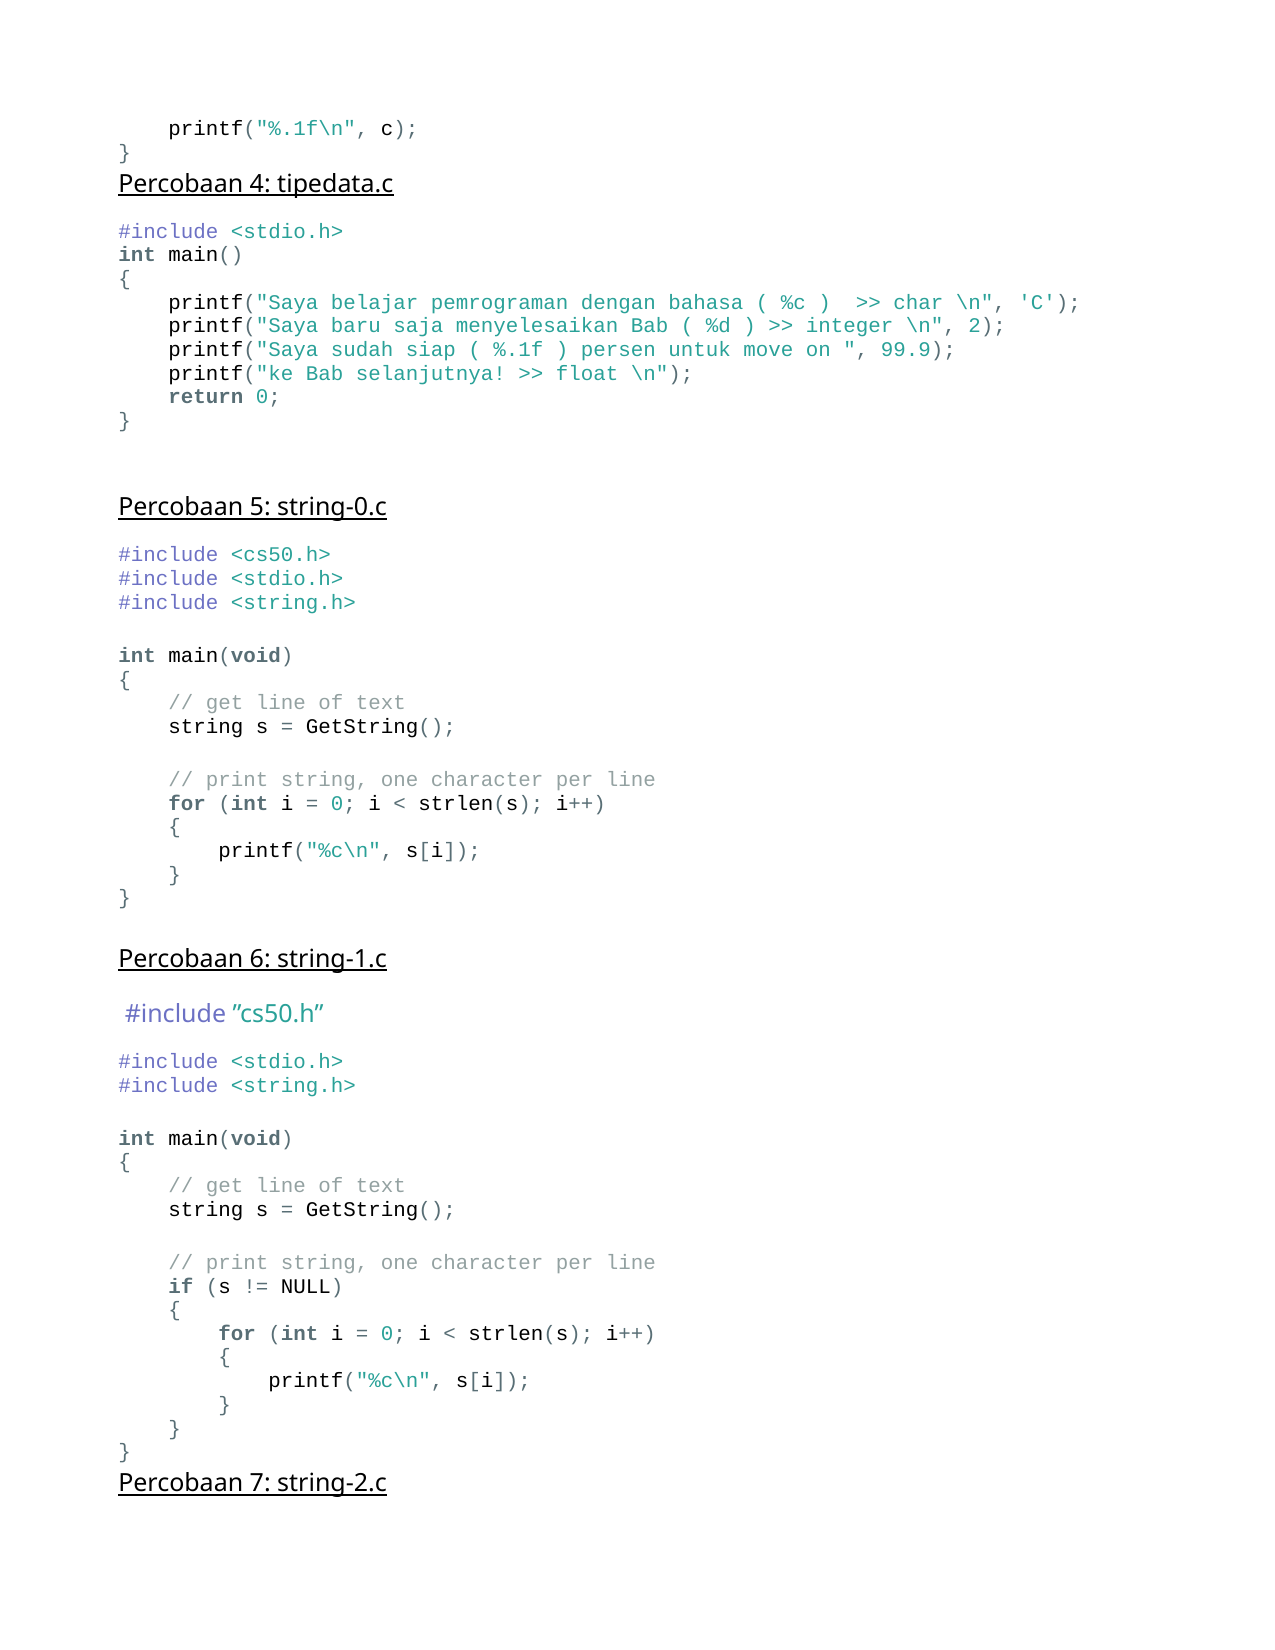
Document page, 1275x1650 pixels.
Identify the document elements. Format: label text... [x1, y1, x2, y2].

text Percobaan 5: string-0.c [118, 489, 1157, 523]
text printf("Saya belajar pemrograman dengan bahasa ( %c ) >> char \n", 'C'); [118, 292, 1157, 315]
text string s = GetString(); [118, 716, 1157, 739]
text for (int i = 0; i < strlen(s); i++) [118, 1323, 1157, 1347]
text { [118, 1347, 1157, 1370]
text // get line of text [118, 1175, 1157, 1199]
text } [118, 1417, 1157, 1441]
text { [118, 816, 1157, 840]
text // print string, one character per line [118, 769, 1157, 793]
text #include <stdio.h> [118, 221, 1157, 244]
text { [118, 1152, 1157, 1175]
text printf("Saya sudah siap ( %.1f ) persen untuk move on ", 99.9); [118, 339, 1157, 363]
text #include <string.h> [118, 1075, 1157, 1098]
text Percobaan 6: string-1.c [118, 940, 1157, 974]
text int main(void) [118, 1128, 1157, 1152]
text { [118, 268, 1157, 292]
text printf("%c\n", s[i]); [118, 840, 1157, 863]
text { [118, 668, 1157, 692]
text #include <stdio.h> [118, 568, 1157, 592]
text } [118, 410, 1157, 434]
text // get line of text [118, 692, 1157, 716]
text } [118, 863, 1157, 887]
text } [118, 887, 1157, 911]
text printf("ke Bab selanjutnya! >> float \n"); [118, 363, 1157, 386]
text int main(void) [118, 645, 1157, 668]
text return 0; [118, 386, 1157, 410]
text { [118, 1299, 1157, 1323]
text printf("%c\n", s[i]); [118, 1370, 1157, 1394]
text int main() [118, 244, 1157, 268]
text printf("Saya baru saja menyelesaikan Bab ( %d ) >> integer \n", 2); [118, 315, 1157, 339]
text Percobaan 4: tipedata.c [118, 165, 1157, 199]
text if (s != NULL) [118, 1276, 1157, 1299]
text #include ”cs50.h” [118, 996, 1157, 1030]
text #include <stdio.h> [118, 1051, 1157, 1075]
text string s = GetString(); [118, 1199, 1157, 1222]
text #include <string.h> [118, 592, 1157, 615]
text } [118, 1394, 1157, 1417]
text // print string, one character per line [118, 1252, 1157, 1276]
text #include <cs50.h> [118, 544, 1157, 568]
text for (int i = 0; i < strlen(s); i++) [118, 793, 1157, 816]
text Percobaan 7: string-2.c [118, 1465, 1157, 1499]
text printf("%.1f\n", c); [118, 118, 1157, 142]
text } [118, 142, 1157, 165]
text } [118, 1441, 1157, 1465]
